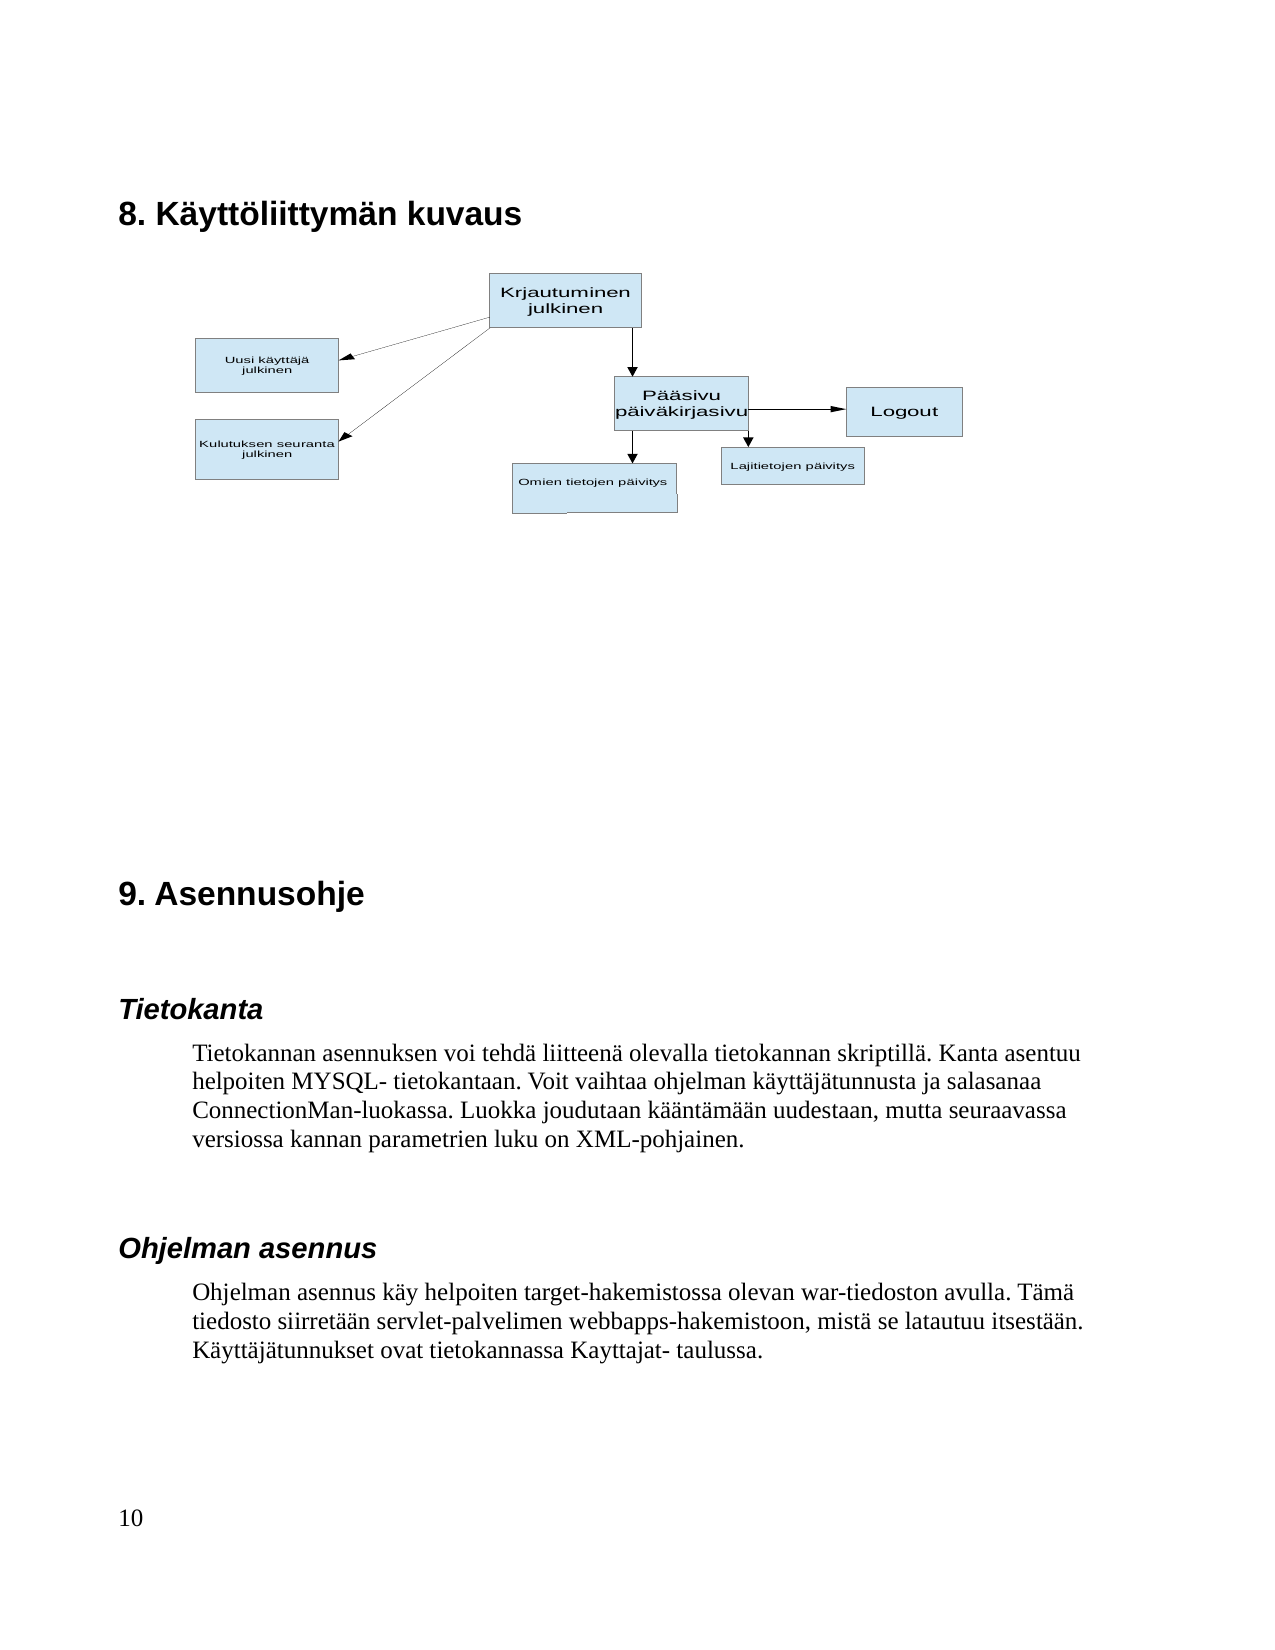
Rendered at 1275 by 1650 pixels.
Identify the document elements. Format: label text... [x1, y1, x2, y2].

subtitle 9. Asennusohje [118, 874, 1157, 913]
text Ohjelman asennus käy helpoiten target-hakemistossa olevan war-tiedoston avulla. Tämä tiedosto siirretään servlet-palvelimen webbapps-hakemistoon, mistä se latautuu itsestään. Käyttäjätunnukset ovat tietokannassa Kayttajat- taulussa. [118, 1277, 1157, 1364]
subtitle Tietokanta [118, 992, 1157, 1025]
subtitle Ohjelman asennus [118, 1231, 1157, 1265]
subtitle 8. Käyttöliittymän kuvaus [118, 194, 1157, 233]
text Tietokannan asennuksen voi tehdä liitteenä olevalla tietokannan skriptillä. Kanta asentuu helpoiten MYSQL- tietokantaan. Voit vaihtaa ohjelman käyttäjätunnusta ja salasanaa ConnectionMan-luokassa. Luokka joudutaan kääntämään uudestaan, mutta seuraavassa versiossa kannan parametrien luku on XML-pohjainen. [118, 1038, 1157, 1153]
